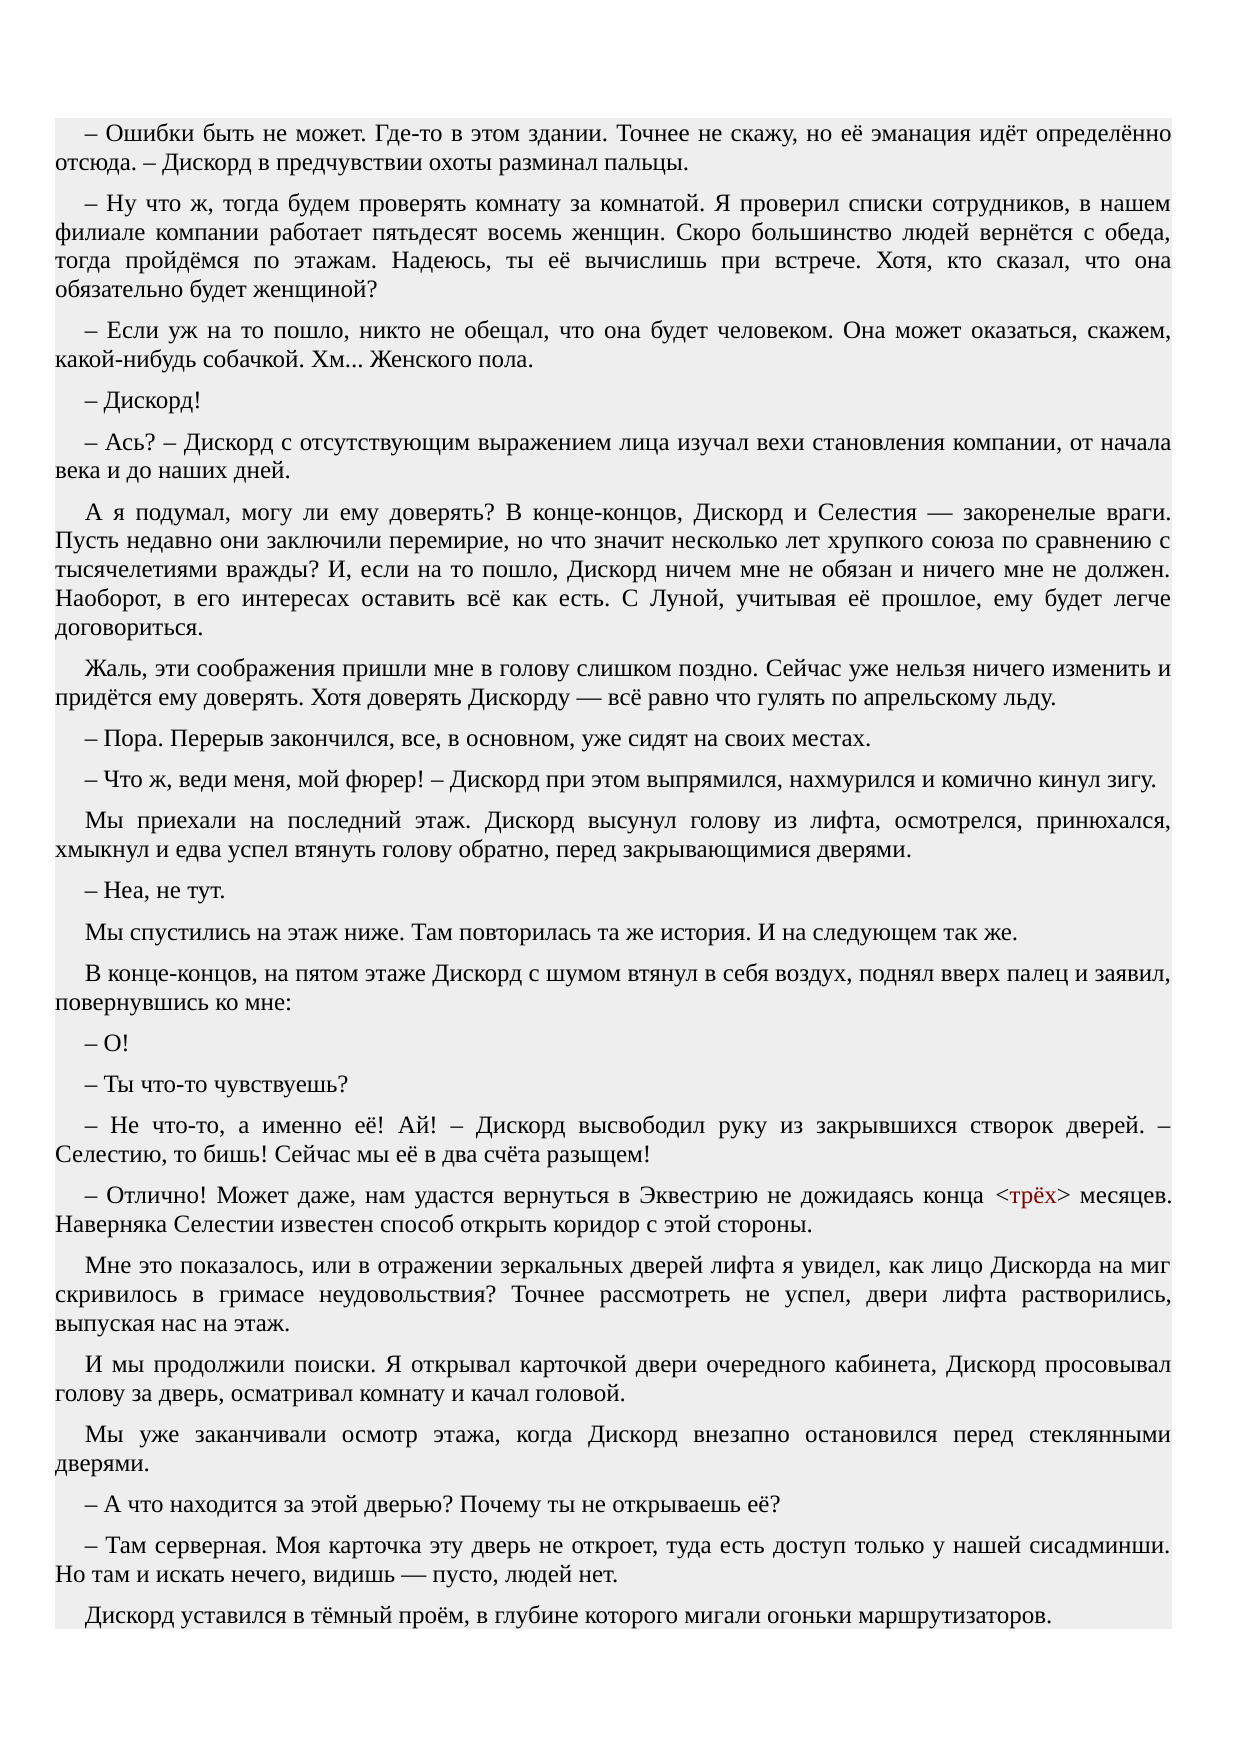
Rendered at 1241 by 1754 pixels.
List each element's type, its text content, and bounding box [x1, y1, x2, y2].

text И мы продолжили поиски. Я открывал карточкой двери очередного кабинета, Дискорд просовывал голову за дверь, осматривал комнату и качал головой. [55, 1349, 1172, 1407]
text – О! [55, 1028, 1172, 1057]
text – А что находится за этой дверью? Почему ты не открываешь её? [55, 1489, 1172, 1518]
text – Ну что ж, тогда будем проверять комнату за комнатой. Я проверил списки сотрудников, в нашем филиале компании работает пятьдесят восемь женщин. Скоро большинство людей вернётся с обеда, тогда пройдёмся по этажам. Надеюсь, ты её вычислишь при встрече. Хотя, кто сказал, что она обязательно будет женщиной? [55, 188, 1172, 303]
text – Дискорд! [55, 386, 1172, 414]
text Жаль, эти соображения пришли мне в голову слишком поздно. Сейчас уже нельзя ничего изменить и придётся ему доверять. Хотя доверять Дискорду — всё равно что гулять по апрельскому льду. [55, 653, 1172, 711]
text Мы приехали на последний этаж. Дискорд высунул голову из лифта, осмотрелся, принюхался, хмыкнул и едва успел втянуть голову обратно, перед закрывающимися дверями. [55, 806, 1172, 863]
text Мне это показалось, или в отражении зеркальных дверей лифта я увидел, как лицо Дискорда на миг скривилось в гримасе неудовольствия? Точнее рассмотреть не успел, двери лифта растворились, выпуская нас на этаж. [55, 1251, 1172, 1337]
text – Что ж, веди меня, мой фюрер! – Дискорд при этом выпрямился, нахмурился и комично кинул зигу. [55, 764, 1172, 793]
text Дискорд уставился в тёмный проём, в глубине которого мигали огоньки маршрутизаторов. [55, 1601, 1172, 1629]
text – Там серверная. Моя карточка эту дверь не откроет, туда есть доступ только у нашей сисадминши. Но там и искать нечего, видишь — пусто, людей нет. [55, 1531, 1172, 1588]
text – Ошибки быть не может. Где-то в этом здании. Точнее не скажу, но её эманация идёт определённо отсюда. – Дискорд в предчувствии охоты разминал пальцы. [55, 118, 1172, 176]
text – Если уж на то пошло, никто не обещал, что она будет человеком. Она может оказаться, скажем, какой-нибудь собачкой. Хм... Женского пола. [55, 316, 1172, 373]
text – Не что-то, а именно её! Ай! – Дискорд высвободил руку из закрывшихся створок дверей. – Селестию, то бишь! Сейчас мы её в два счёта разыщем! [55, 1111, 1172, 1168]
text Мы спустились на этаж ниже. Там повторилась та же история. И на следующем так же. [55, 917, 1172, 946]
text – Неа, не тут. [55, 876, 1172, 904]
text Мы уже заканчивали осмотр этажа, когда Дискорд внезапно остановился перед стеклянными дверями. [55, 1419, 1172, 1477]
text А я подумал, могу ли ему доверять? В конце-концов, Дискорд и Селестия — закоренелые враги. Пусть недавно они заключили перемирие, но что значит несколько лет хрупкого союза по сравнению с тысячелетиями вражды? И, если на то пошло, Дискорд ничем мне не обязан и ничего мне не должен. Наоборот, в его интересах оставить всё как есть. С Луной, учитывая её прошлое, ему будет легче договориться. [55, 497, 1172, 641]
text – Ты что-то чувствуешь? [55, 1069, 1172, 1098]
text – Пора. Перерыв закончился, все, в основном, уже сидят на своих местах. [55, 723, 1172, 752]
text – Ась? – Дискорд с отсутствующим выражением лица изучал вехи становления компании, от начала века и до наших дней. [55, 427, 1172, 484]
text – Отлично! Может даже, нам удастся вернуться в Эквестрию не дожидаясь конца <трёх> месяцев. Наверняка Селестии известен способ открыть коридор с этой стороны. [55, 1181, 1172, 1238]
text В конце-концов, на пятом этаже Дискорд с шумом втянул в себя воздух, поднял вверх палец и заявил, повернувшись ко мне: [55, 958, 1172, 1016]
